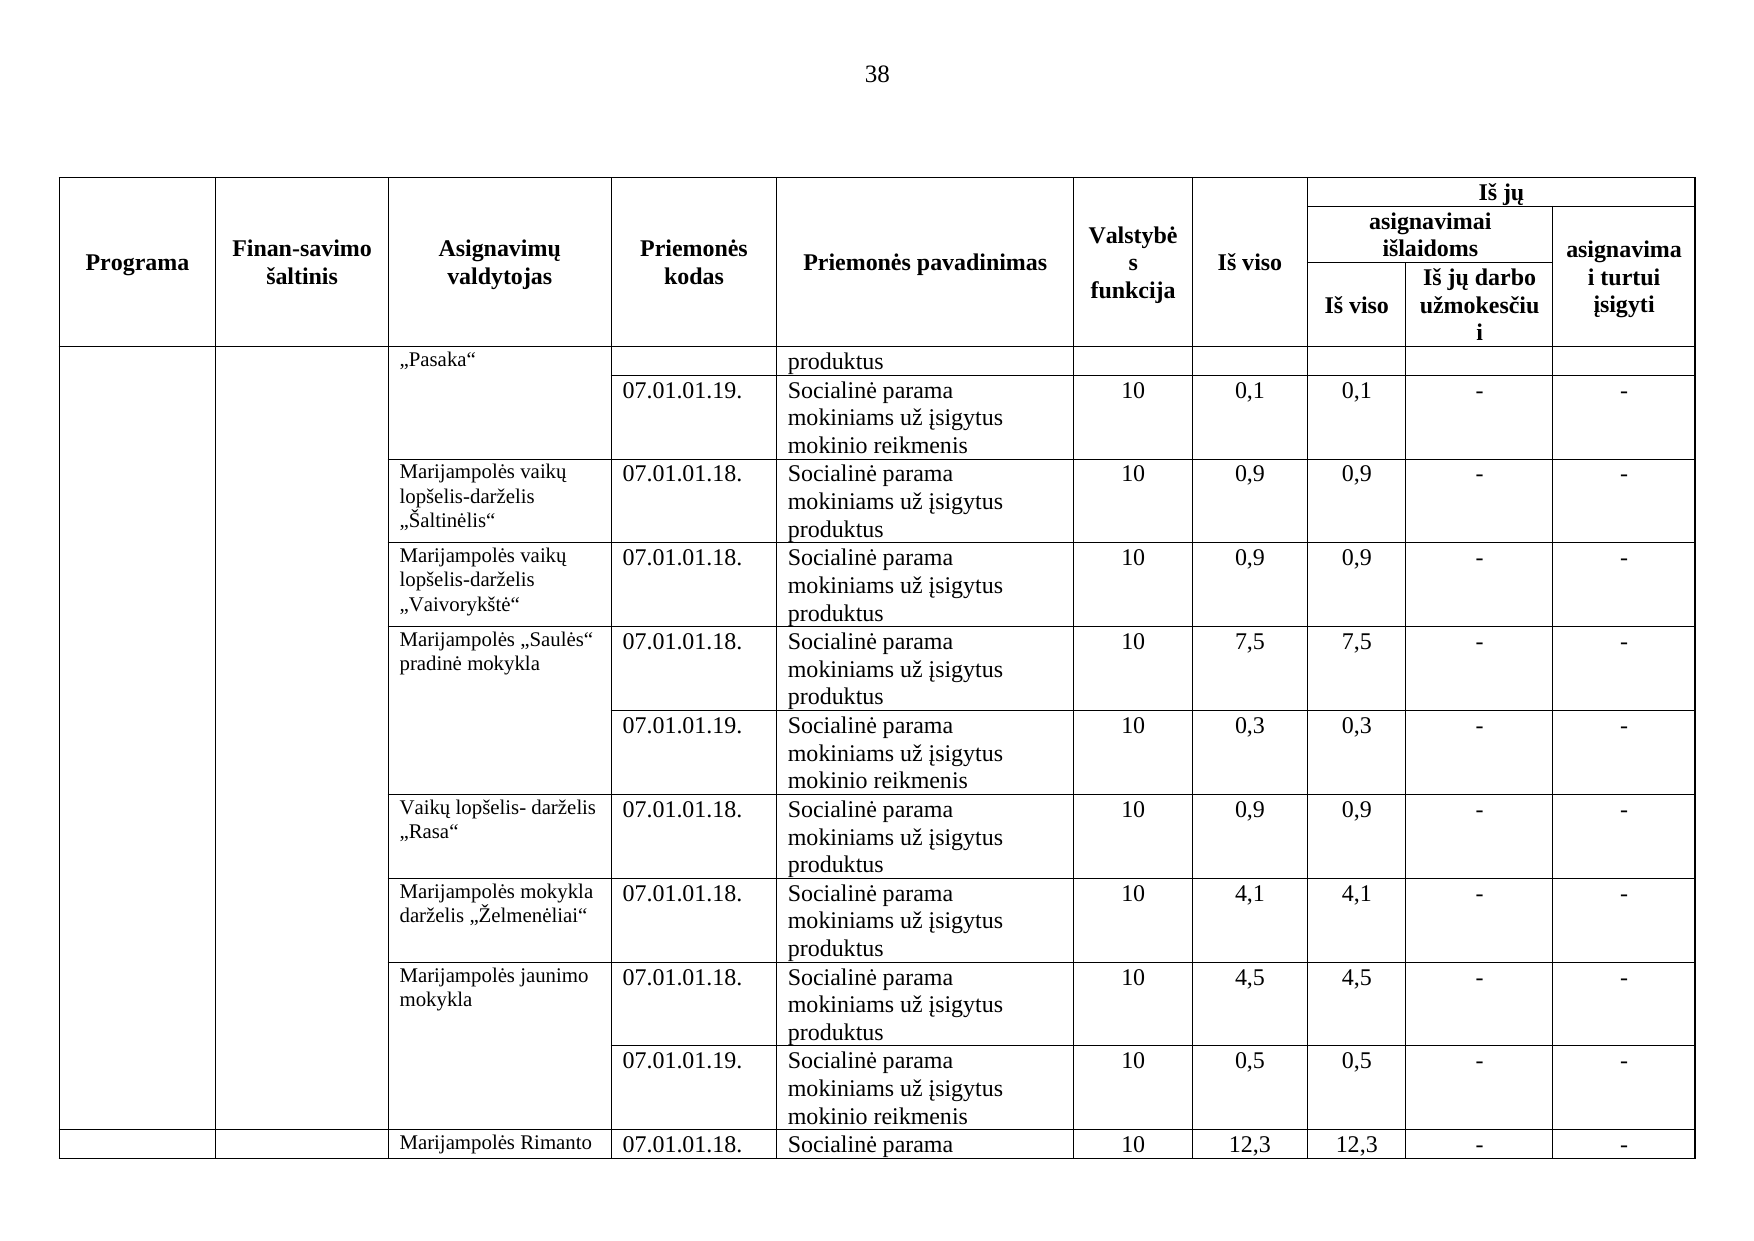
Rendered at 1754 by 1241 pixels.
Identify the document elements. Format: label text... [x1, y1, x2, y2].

table_cell 10 [1074, 1130, 1192, 1158]
table_cell 10 [1074, 795, 1192, 878]
table_cell - [1553, 711, 1694, 794]
table_cell 07.01.01.18. [612, 627, 776, 710]
table_cell Marijampolės vaikų lopšelis-darželis „Šaltinėlis“ [389, 460, 611, 542]
table_cell - [1406, 963, 1552, 1045]
table_cell 0,9 [1193, 795, 1307, 878]
table_cell [216, 542, 388, 1045]
table_cell 07.01.01.18. [612, 795, 776, 878]
table_cell - [1553, 347, 1694, 374]
table_cell - [1406, 460, 1552, 542]
table_cell 7,5 [1193, 627, 1307, 710]
table_cell 0,9 [1308, 543, 1405, 626]
table_cell 0,1 [1193, 376, 1307, 458]
table_cell Iš jų darbo užmokesčiui [1406, 263, 1552, 346]
table_cell [216, 1045, 388, 1129]
table_cell - [1406, 543, 1552, 626]
table_cell - [1553, 460, 1694, 542]
table_cell Socialinė parama mokiniams už įsigytus produktus [777, 795, 1073, 878]
table_cell 07.01.01.19. [612, 1046, 776, 1129]
table_cell 10 [1074, 460, 1192, 542]
table_cell 10 [1074, 963, 1192, 1045]
table_cell - [1406, 347, 1552, 374]
table_cell [216, 347, 388, 542]
table_cell - [1406, 376, 1552, 458]
table_cell Socialinė parama mokiniams už įsigytus produktus [777, 460, 1073, 542]
table_cell asignavimai turtui įsigyti [1553, 207, 1694, 346]
table_cell Iš viso [1308, 263, 1405, 346]
table_cell 07.01.01.18. [612, 963, 776, 1045]
table_cell - [1406, 711, 1552, 794]
table_cell 0,1 [1308, 376, 1405, 458]
table_cell Socialinė parama mokiniams už įsigytus produktus [777, 963, 1073, 1045]
table_header Finan-savimo šaltinis [216, 178, 388, 346]
table_cell 0,9 [1308, 460, 1405, 542]
table_cell [1074, 347, 1192, 374]
table_cell 07.01.01.19. [612, 376, 776, 458]
table_cell - [1406, 879, 1552, 962]
table_cell Marijampolės jaunimo mokykla [389, 963, 611, 1129]
table_cell [60, 1045, 215, 1129]
table_cell 07.01.01.18. [612, 879, 776, 962]
table_header Iš jų [1308, 178, 1694, 206]
table_cell [216, 1130, 388, 1158]
table_cell 0,9 [1193, 543, 1307, 626]
table_header Asignavimų valdytojas [389, 178, 611, 346]
table_cell [1193, 347, 1307, 374]
table_header Priemonės kodas [612, 178, 776, 346]
table_cell 10 [1074, 543, 1192, 626]
table_cell 07.01.01.19. [612, 711, 776, 794]
table_header Iš viso [1193, 178, 1307, 346]
table_cell Socialinė parama mokiniams už įsigytus mokinio reikmenis [777, 376, 1073, 458]
table_header Programa [60, 178, 215, 346]
table_cell Vaikų lopšelis- darželis „Rasa“ [389, 795, 611, 878]
table_cell 0,5 [1308, 1046, 1405, 1129]
table_cell 10 [1074, 711, 1192, 794]
table_cell - [1553, 963, 1694, 1045]
table_cell produktus [777, 347, 1073, 374]
table_cell 0,9 [1308, 795, 1405, 878]
table_cell - [1553, 795, 1694, 878]
table_cell 07.01.01.18. [612, 543, 776, 626]
table_cell Socialinė parama [777, 1130, 1073, 1158]
table_cell asignavimai išlaidoms [1308, 207, 1552, 262]
table_cell 0,3 [1308, 711, 1405, 794]
table_cell [612, 347, 776, 374]
table_cell - [1553, 1046, 1694, 1129]
table_cell 12,3 [1193, 1130, 1307, 1158]
table_cell 10 [1074, 627, 1192, 710]
table_cell 07.01.01.18. [612, 460, 776, 542]
table_cell - [1553, 879, 1694, 962]
table_cell 4,5 [1193, 963, 1307, 1045]
table_cell Socialinė parama mokiniams už įsigytus produktus [777, 543, 1073, 626]
table_cell Socialinė parama mokiniams už įsigytus produktus [777, 627, 1073, 710]
table_cell [60, 1130, 215, 1158]
table_cell 10 [1074, 1046, 1192, 1129]
table_cell - [1553, 627, 1694, 710]
table_cell Marijampolės Rimanto [389, 1130, 611, 1158]
table_cell Marijampolės mokykla darželis „Želmenėliai“ [389, 879, 611, 962]
table_cell 07.01.01.18. [612, 1130, 776, 1158]
table_cell „Pasaka“ [389, 347, 611, 458]
table_cell 10 [1074, 376, 1192, 458]
table_cell - [1553, 543, 1694, 626]
table_cell - [1406, 1130, 1552, 1158]
table_cell 4,1 [1308, 879, 1405, 962]
table_cell - [1406, 795, 1552, 878]
table_cell 4,1 [1193, 879, 1307, 962]
table_cell - [1553, 1130, 1694, 1158]
table_cell - [1406, 627, 1552, 710]
table_cell Socialinė parama mokiniams už įsigytus mokinio reikmenis [777, 1046, 1073, 1129]
table_cell [60, 347, 215, 1045]
table_cell - [1406, 1046, 1552, 1129]
table_cell 12,3 [1308, 1130, 1405, 1158]
table_cell 7,5 [1308, 627, 1405, 710]
table_cell [1308, 347, 1405, 374]
table_cell 4,5 [1308, 963, 1405, 1045]
table_header Priemonės pavadinimas [777, 178, 1073, 346]
table_cell Socialinė parama mokiniams už įsigytus produktus [777, 879, 1073, 962]
table_header Valstybės funkcija [1074, 178, 1192, 346]
table_cell Marijampolės „Saulės“ pradinė mokykla [389, 627, 611, 794]
table_cell 0,5 [1193, 1046, 1307, 1129]
table_cell 0,3 [1193, 711, 1307, 794]
table_cell Socialinė parama mokiniams už įsigytus mokinio reikmenis [777, 711, 1073, 794]
table_cell - [1553, 376, 1694, 458]
table_cell 0,9 [1193, 460, 1307, 542]
table_cell Marijampolės vaikų lopšelis-darželis „Vaivorykštė“ [389, 543, 611, 626]
table_cell 10 [1074, 879, 1192, 962]
